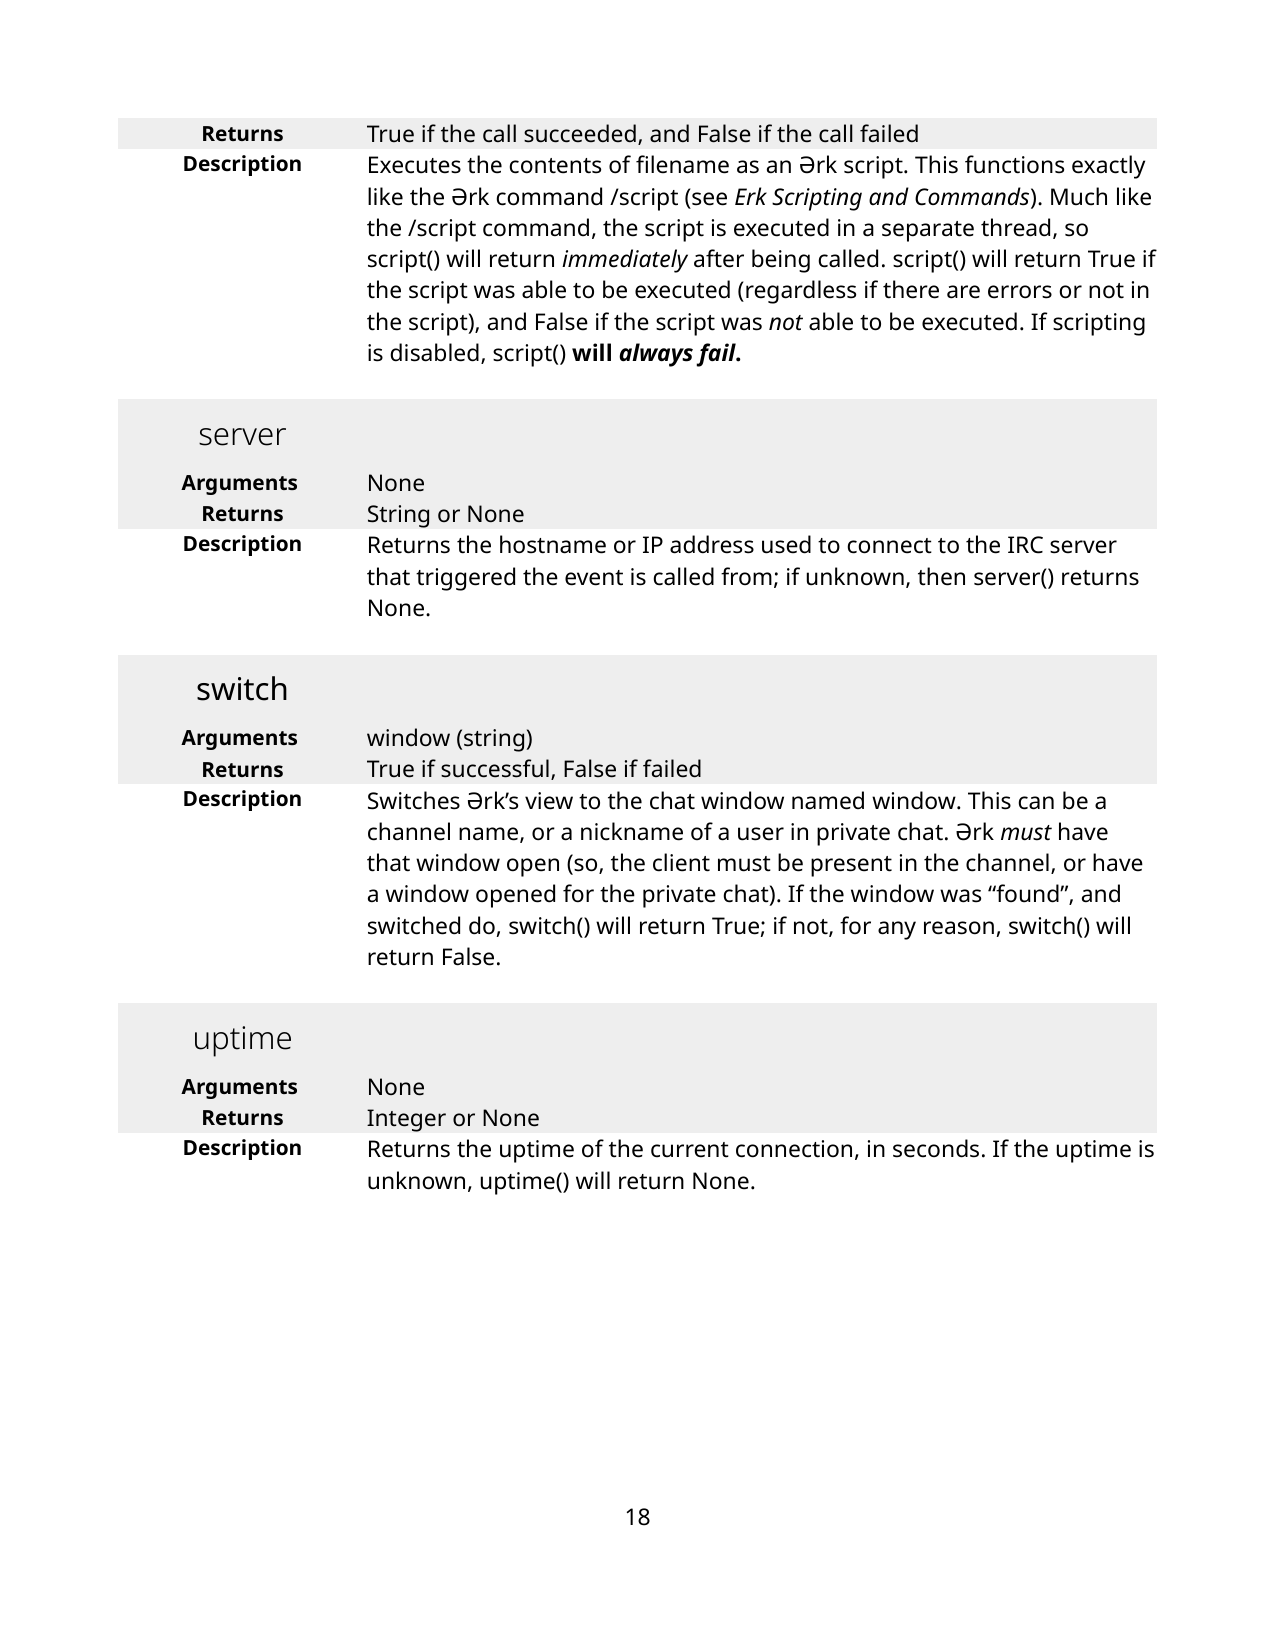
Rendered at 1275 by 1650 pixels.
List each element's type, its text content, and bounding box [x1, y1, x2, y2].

table_cell Arguments [118, 467, 367, 498]
table_header uptime [118, 1003, 367, 1071]
table_header server [118, 399, 367, 467]
table_cell Returns the uptime of the current connection, in seconds. If the uptime is unknown, uptime() will return None. [367, 1134, 1157, 1196]
table_header [367, 399, 1157, 467]
table_cell Description [118, 530, 367, 623]
table_cell None [367, 1071, 1157, 1102]
table_cell Returns [118, 753, 367, 784]
table_cell Returns the hostname or IP address used to connect to the IRC server that triggered the event is called from; if unknown, then server() returns None. [367, 530, 1157, 623]
table_cell Description [118, 1134, 367, 1196]
table_cell Arguments [118, 1071, 367, 1102]
table_cell Description [118, 149, 367, 368]
table_cell Returns [118, 498, 367, 529]
table_cell Returns [118, 1102, 367, 1133]
table_header switch [118, 655, 367, 722]
table_cell Returns [118, 118, 367, 149]
table_cell True if successful, False if failed [367, 753, 1157, 784]
table_cell Integer or None [367, 1102, 1157, 1133]
table_cell Description [118, 785, 367, 972]
table_cell Switches Ərk’s view to the chat window named window. This can be a channel name, or a nickname of a user in private chat. Ərk must have that window open (so, the client must be present in the channel, or have a window opened for the private chat). If the window was “found”, and switched do, switch() will return True; if not, for any reason, switch() will return False. [367, 785, 1157, 972]
table_header [367, 1003, 1157, 1071]
table_cell String or None [367, 498, 1157, 529]
table_header [367, 655, 1157, 722]
table_cell True if the call succeeded, and False if the call failed [367, 118, 1157, 149]
table_cell Arguments [118, 722, 367, 753]
table_cell window (string) [367, 722, 1157, 753]
table_cell None [367, 467, 1157, 498]
table_cell Executes the contents of filename as an Ərk script. This functions exactly like the Ərk command /script (see Erk Scripting and Commands). Much like the /script command, the script is executed in a separate thread, so script() will return immediately after being called. script() will return True if the script was able to be executed (regardless if there are errors or not in the script), and False if the script was not able to be executed. If scripting is disabled, script() will always fail. [367, 149, 1157, 368]
